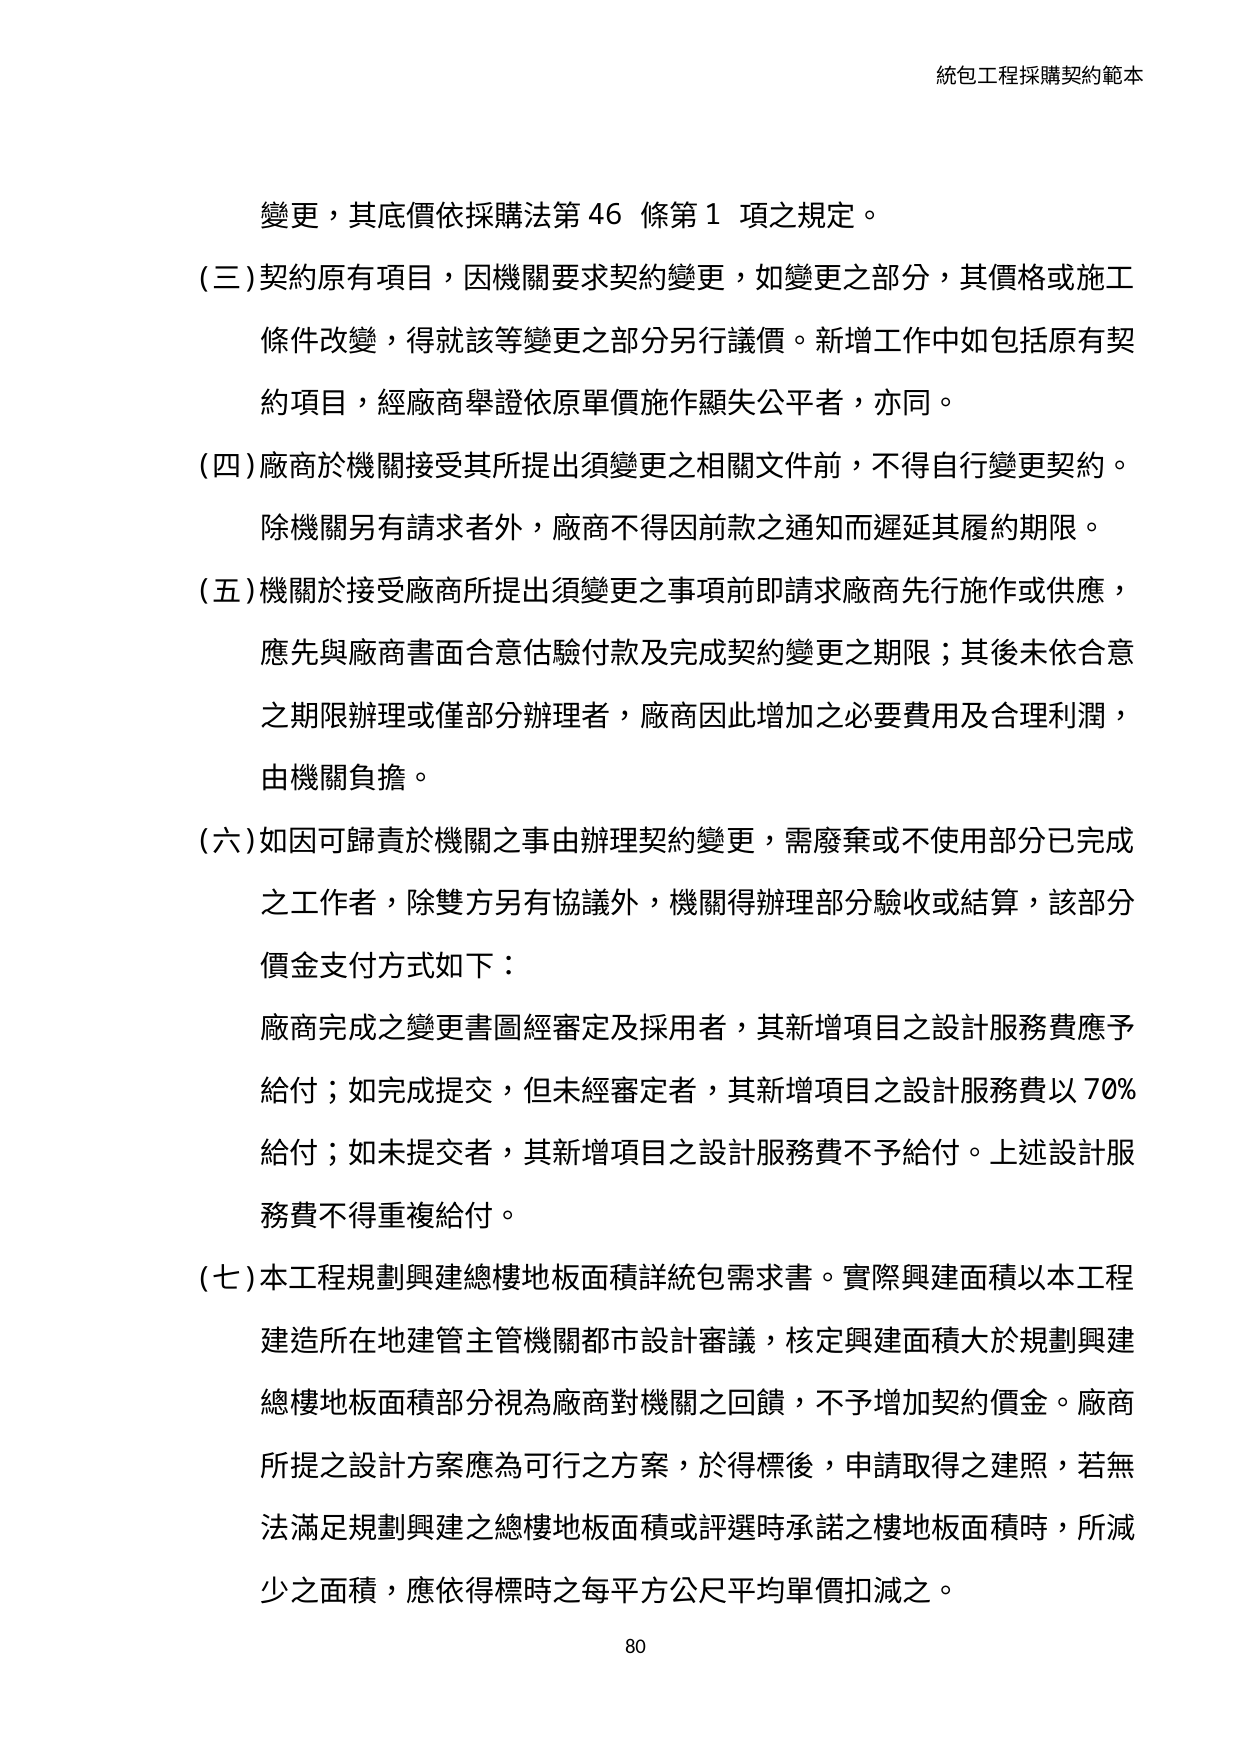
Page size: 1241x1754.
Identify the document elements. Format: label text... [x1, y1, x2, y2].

table_cell [154, 984, 197, 1234]
table_cell 廠商完成之變更書圖經審定及採用者，其新增項目之設計服務費應予給付；如完成提交，但未經審定者，其新增項目之設計服務費以70%給付；如未提交者，其新增項目之設計服務費不予給付。上述設計服務費不得重複給付。 [197, 984, 1167, 1234]
table_cell [154, 172, 197, 234]
table_cell [154, 547, 197, 797]
table_cell [154, 797, 197, 984]
table_cell (三)契約原有項目，因機關要求契約變更，如變更之部分，其價格或施工條件改變，得就該等變更之部分另行議價。新增工作中如包括原有契約項目，經廠商舉證依原單價施作顯失公平者，亦同。 [197, 234, 1167, 422]
table_cell [154, 422, 197, 547]
table_cell [154, 234, 197, 422]
table_cell [154, 1234, 197, 1609]
table_cell (七)本工程規劃興建總樓地板面積詳統包需求書。實際興建面積以本工程建造所在地建管主管機關都市設計審議，核定興建面積大於規劃興建總樓地板面積部分視為廠商對機關之回饋，不予增加契約價金。廠商所提之設計方案應為可行之方案，於得標後，申請取得之建照，若無法滿足規劃興建之總樓地板面積或評選時承諾之樓地板面積時，所減少之面積，應依得標時之每平方公尺平均單價扣減之。 [197, 1234, 1167, 1609]
table_cell (四)廠商於機關接受其所提出須變更之相關文件前，不得自行變更契約。除機關另有請求者外，廠商不得因前款之通知而遲延其履約期限。 [197, 422, 1167, 547]
table_cell (六)如因可歸責於機關之事由辦理契約變更，需廢棄或不使用部分已完成之工作者，除雙方另有協議外，機關得辦理部分驗收或結算，該部分價金支付方式如下： [197, 797, 1167, 984]
table_cell 變更，其底價依採購法第46 條第1 項之規定。 [197, 172, 1167, 234]
table_cell (五)機關於接受廠商所提出須變更之事項前即請求廠商先行施作或供應，應先與廠商書面合意估驗付款及完成契約變更之期限；其後未依合意之期限辦理或僅部分辦理者，廠商因此增加之必要費用及合理利潤，由機關負擔。 [197, 547, 1167, 797]
